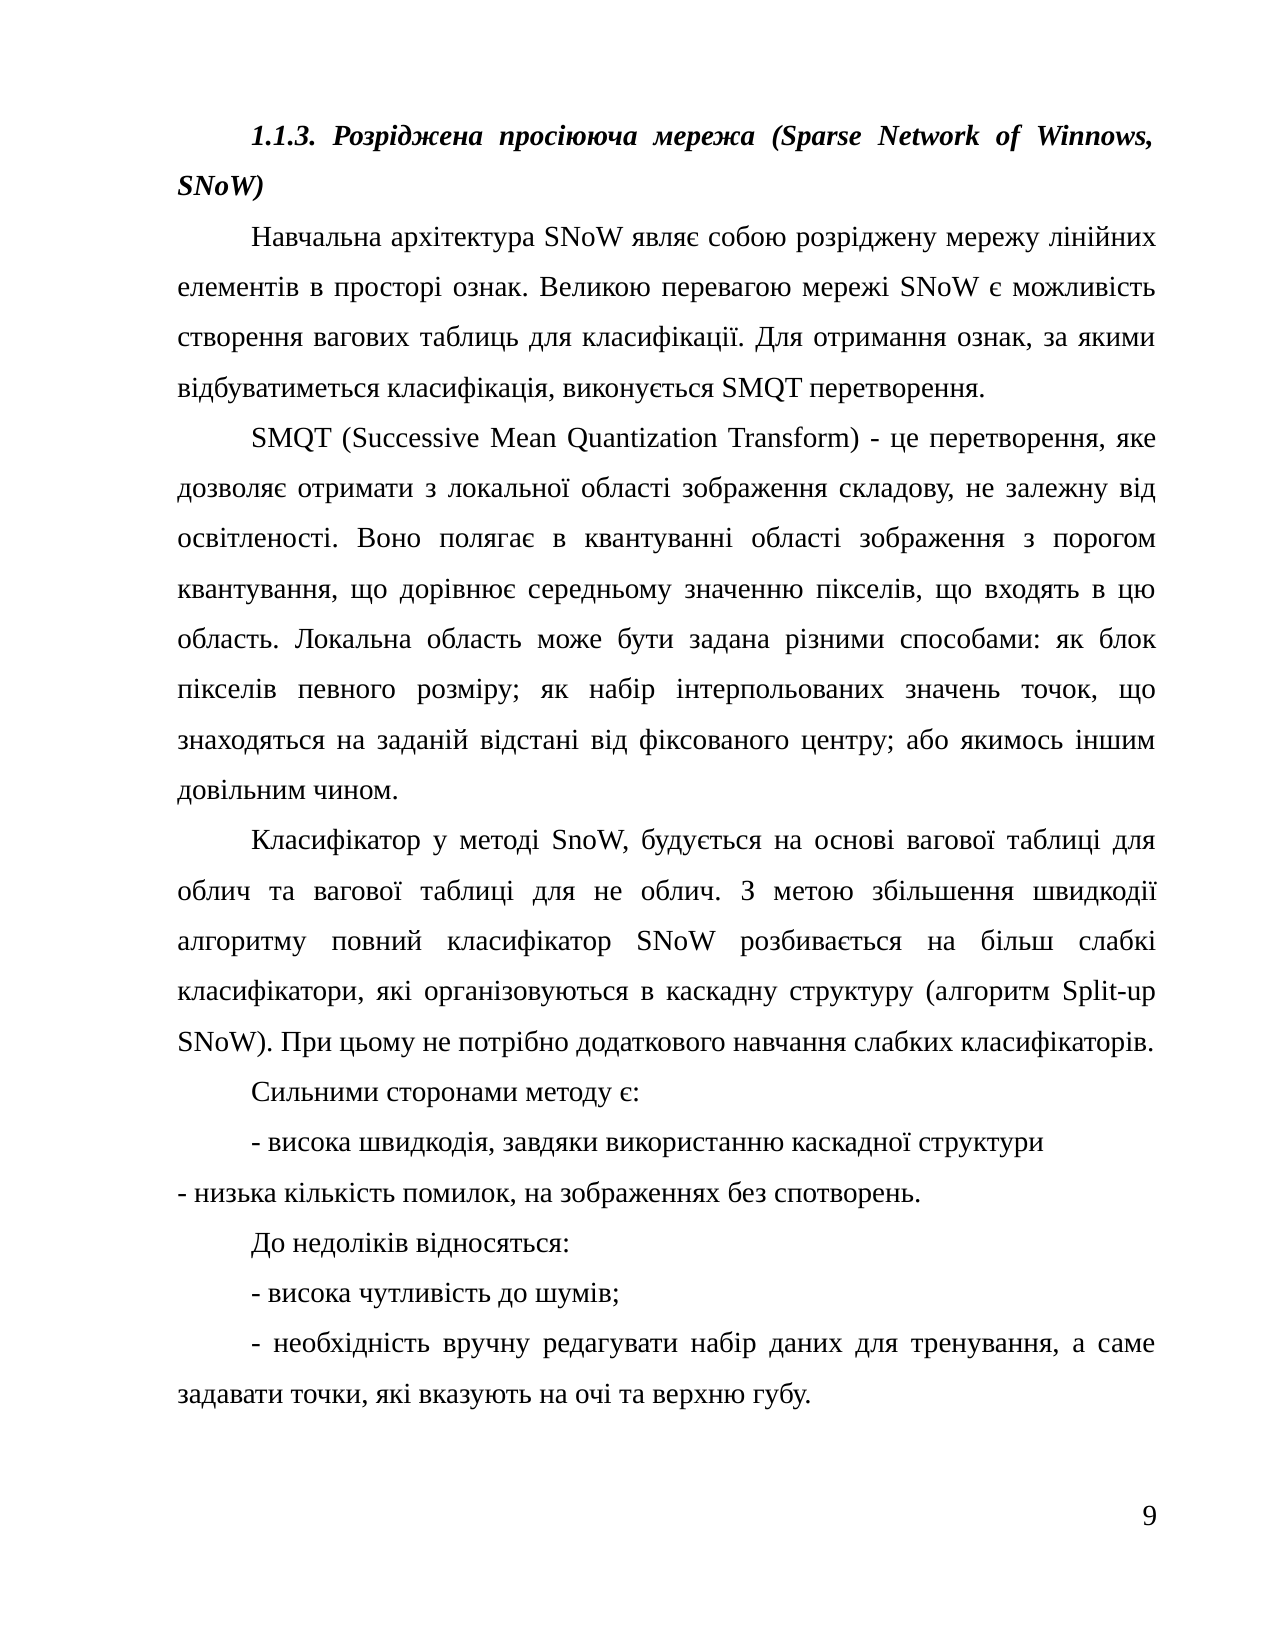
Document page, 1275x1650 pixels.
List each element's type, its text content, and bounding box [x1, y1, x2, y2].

text - висока чутливість до шумів; [177, 1275, 1157, 1309]
text 1.1.3. Розріджена просіююча мережа (Sparse Network of Winnows, SNoW) [177, 118, 1157, 202]
text Класифікатор у методі SnoW, будується на основі вагової таблиці для облич та вагової таблиці для не облич. З метою збільшення швидкодії алгоритму повний класифікатор SNoW розбивається на більш слабкі класифікатори, які організовуються в каскадну структуру (алгоритм Split-up SNoW). При цьому не потрібно додаткового навчання слабких класифікаторів. [177, 822, 1157, 1057]
text - низька кількість помилок, на зображеннях без спотворень. [177, 1175, 1157, 1208]
text - необхідність вручну редагувати набір даних для тренування, а саме задавати точки, які вказують на очі та верхню губу. [177, 1326, 1157, 1409]
text Сильними сторонами методу є: [177, 1074, 1157, 1108]
text - висока швидкодія, завдяки використанню каскадної структури [177, 1124, 1157, 1158]
text До недоліків відносяться: [177, 1225, 1157, 1258]
text SMQT (Successive Mean Quantization Transform) - це перетворення, яке дозволяє отримати з локальної області зображення складову, не залежну від освітленості. Воно полягає в квантуванні області зображення з порогом квантування, що дорівнює середньому значенню пікселів, що входять в цю область. Локальна область може бути задана різними способами: як блок пікселів певного розміру; як набір інтерпольованих значень точок, що знаходяться на заданій відстані від фіксованого центру; або якимось іншим довільним чином. [177, 420, 1157, 806]
text Навчальна архітектура SNoW являє собою розріджену мережу лінійних елементів в просторі ознак. Великою перевагою мережі SNoW є можливість створення вагових таблиць для класифікації. Для отримання ознак, за якими відбуватиметься класифікація, виконується SMQT перетворення. [177, 219, 1157, 403]
